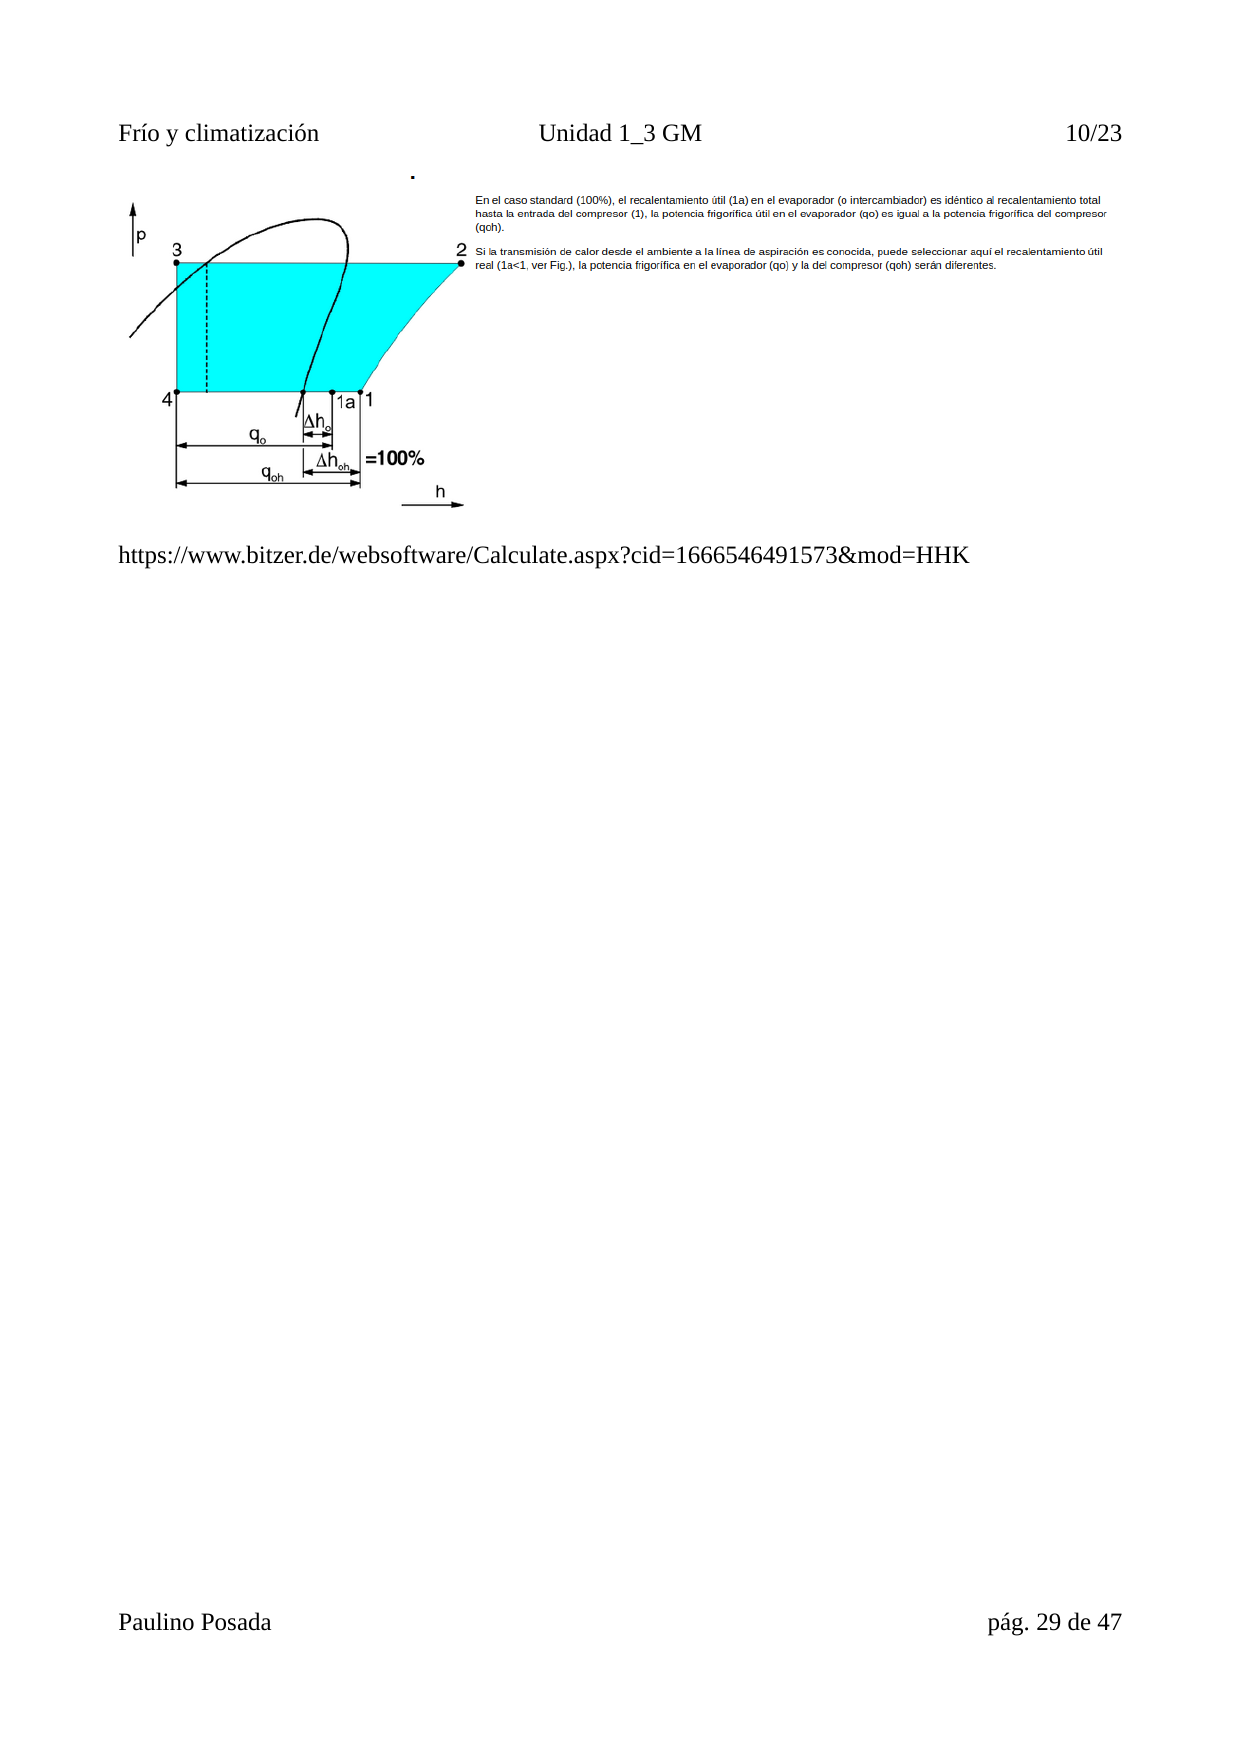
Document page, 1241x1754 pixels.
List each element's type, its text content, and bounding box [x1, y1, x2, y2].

text https://www.bitzer.de/websoftware/Calculate.aspx?cid=1666546491573&mod=HHK [118, 527, 1122, 569]
picture [118, 176, 1123, 527]
